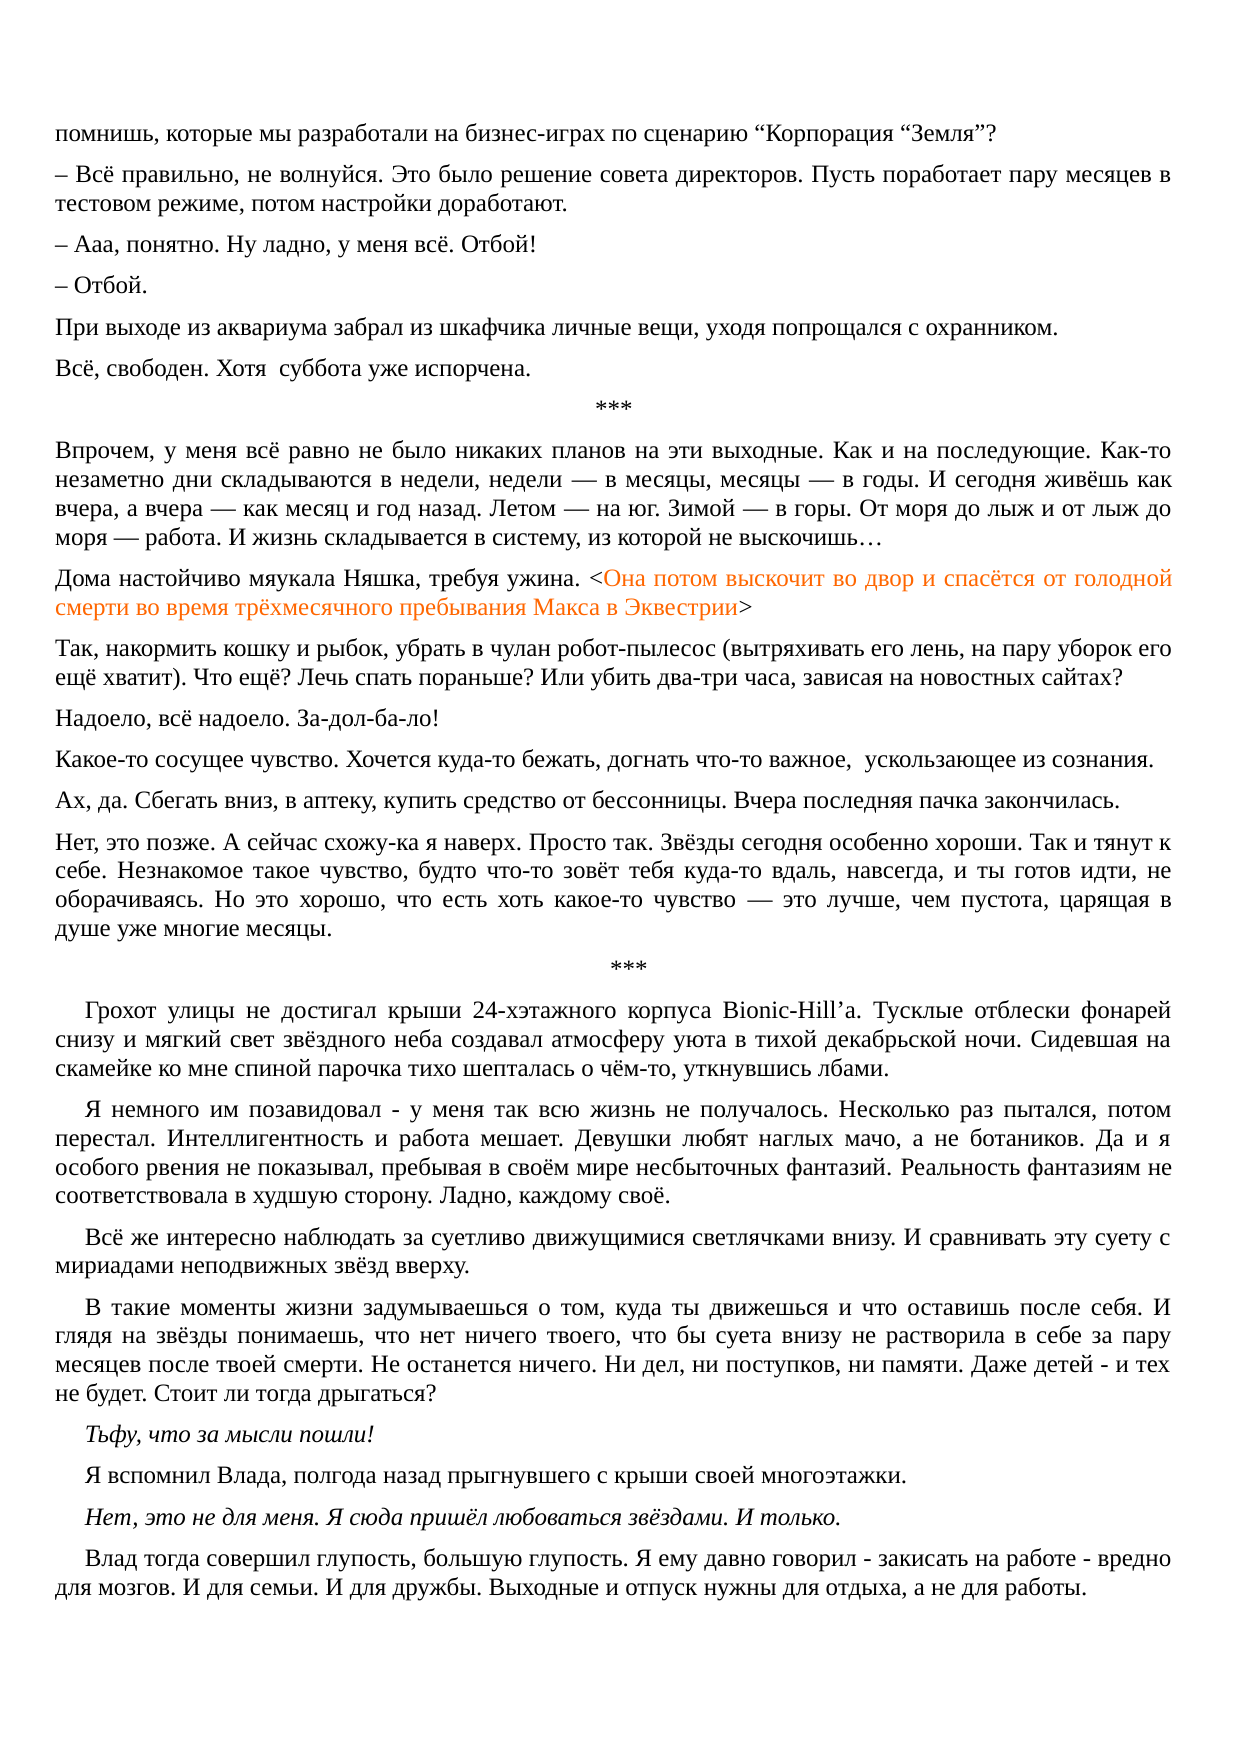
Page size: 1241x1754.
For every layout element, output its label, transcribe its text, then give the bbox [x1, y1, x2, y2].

text Впрочем, у меня всё равно не было никаких планов на эти выходные. Как и на последующие. Как-то незаметно дни складываются в недели, недели — в месяцы, месяцы — в годы. И сегодня живёшь как вчера, а вчера — как месяц и год назад. Летом — на юг. Зимой — в горы. От моря до лыж и от лыж до моря — работа. И жизнь складывается в систему, из которой не выскочишь… [55, 436, 1172, 551]
text Я вспомнил Влада, полгода назад прыгнувшего с крыши своей многоэтажки. [55, 1461, 1172, 1489]
text Нет, это позже. А сейчас схожу-ка я наверх. Просто так. Звёзды сегодня особенно хороши. Так и тянут к себе. Незнакомое такое чувство, будто что-то зовёт тебя куда-то вдаль, навсегда, и ты готов идти, не оборачиваясь. Но это хорошо, что есть хоть какое-то чувство — это лучше, чем пустота, царящая в душе уже многие месяцы. [55, 827, 1172, 942]
text Какое-то сосущее чувство. Хочется куда-то бежать, догнать что-то важное, ускользающее из сознания. [55, 744, 1172, 773]
text Грохот улицы не достигал крыши 24-хэтажного корпуса Bionic-Hill’а. Тусклые отблески фонарей снизу и мягкий свет звёздного неба создавал атмосферу уюта в тихой декабрьской ночи. Сидевшая на скамейке ко мне спиной парочка тихо шепталась о чём-то, уткнувшись лбами. [55, 996, 1172, 1082]
text – Всё правильно, не волнуйся. Это было решение совета директоров. Пусть поработает пару месяцев в тестовом режиме, потом настройки доработают. [55, 159, 1172, 217]
text – Ааа, понятно. Ну ладно, у меня всё. Отбой! [55, 229, 1172, 258]
text При выходе из аквариума забрал из шкафчика личные вещи, уходя попрощался с охранником. [55, 312, 1172, 341]
text Надоело, всё надоело. За-дол-ба-ло! [55, 703, 1172, 732]
text Всё же интересно наблюдать за суетливо движущимися светлячками внизу. И сравнивать эту суету с мириадами неподвижных звёзд вверху. [55, 1222, 1172, 1279]
text *** [55, 394, 1172, 423]
text Так, накормить кошку и рыбок, убрать в чулан робот-пылесос (вытряхивать его лень, на пару уборок его ещё хватит). Что ещё? Лечь спать пораньше? Или убить два-три часа, зависая на новостных сайтах? [55, 633, 1172, 691]
text *** [55, 954, 1172, 983]
text Влад тогда совершил глупость, большую глупость. Я ему давно говорил - закисать на работе - вредно для мозгов. И для семьи. И для дружбы. Выходные и отпуск нужны для отдыха, а не для работы. [55, 1543, 1172, 1601]
text помнишь, которые мы разработали на бизнес-играх по сценарию “Корпорация “Земля”? [55, 118, 1172, 147]
text Тьфу, что за мысли пошли! [55, 1419, 1172, 1448]
text Я немного им позавидовал - у меня так всю жизнь не получалось. Несколько раз пытался, потом перестал. Интеллигентность и работа мешает. Девушки любят наглых мачо, а не ботаников. Да и я особого рвения не показывал, пребывая в своём мире несбыточных фантазий. Реальность фантазиям не соответствовала в худшую сторону. Ладно, каждому своё. [55, 1094, 1172, 1209]
text Ах, да. Сбегать вниз, в аптеку, купить средство от бессонницы. Вчера последняя пачка закончилась. [55, 786, 1172, 814]
text Всё, свободен. Хотя суббота уже испорчена. [55, 353, 1172, 382]
text В такие моменты жизни задумываешься о том, куда ты движешься и что оставишь после себя. И глядя на звёзды понимаешь, что нет ничего твоего, что бы суета внизу не растворила в себе за пару месяцев после твоей смерти. Не останется ничего. Ни дел, ни поступков, ни памяти. Даже детей - и тех не будет. Стоит ли тогда дрыгаться? [55, 1292, 1172, 1407]
text Дома настойчиво мяукала Няшка, требуя ужина. <Она потом выскочит во двор и спасётся от голодной смерти во время трёхмесячного пребывания Макса в Эквестрии> [55, 563, 1172, 621]
text Нет, это не для меня. Я сюда пришёл любоваться звёздами. И только. [55, 1502, 1172, 1531]
text – Отбой. [55, 271, 1172, 299]
